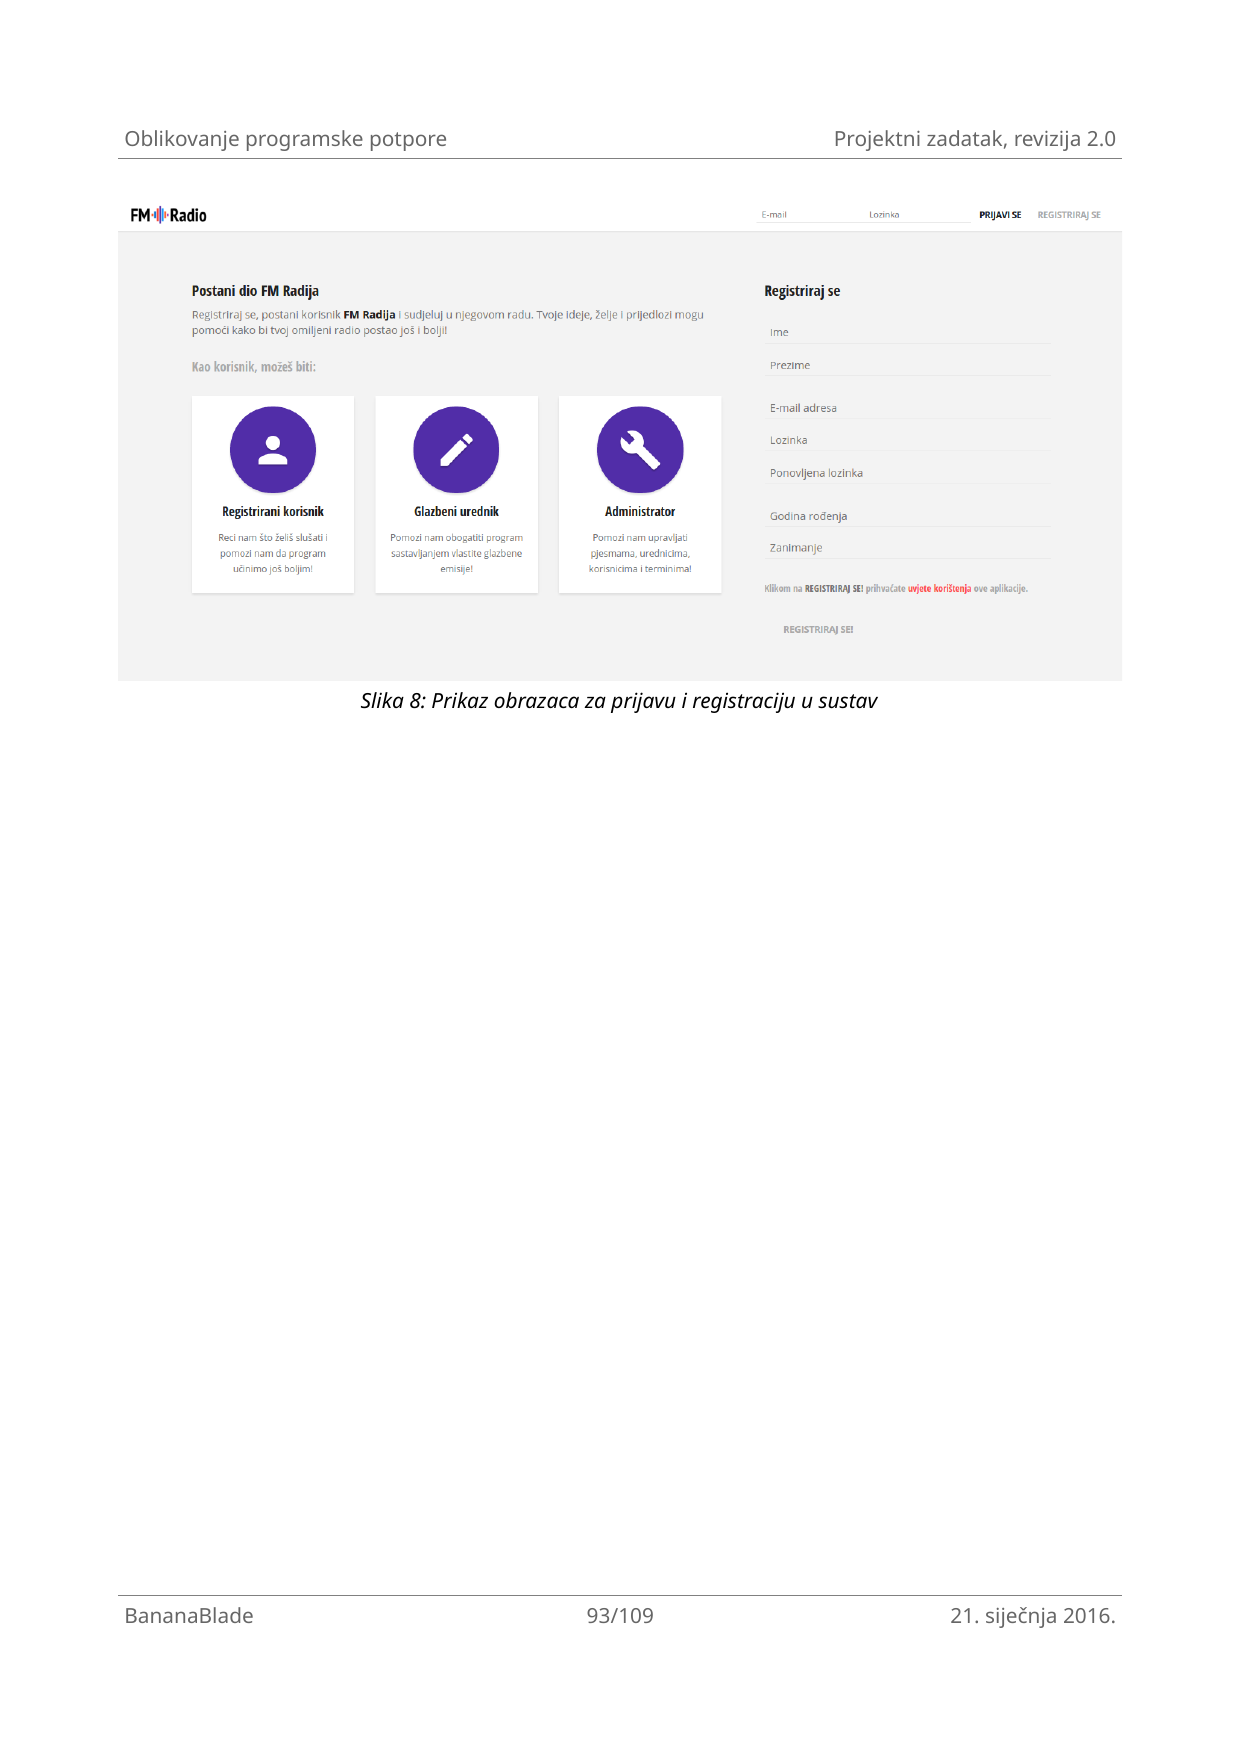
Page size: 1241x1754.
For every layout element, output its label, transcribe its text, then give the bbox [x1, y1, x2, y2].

text Slika 8: Prikaz obrazaca za prijavu i registraciju u sustav [118, 681, 1122, 714]
picture [118, 200, 1123, 681]
